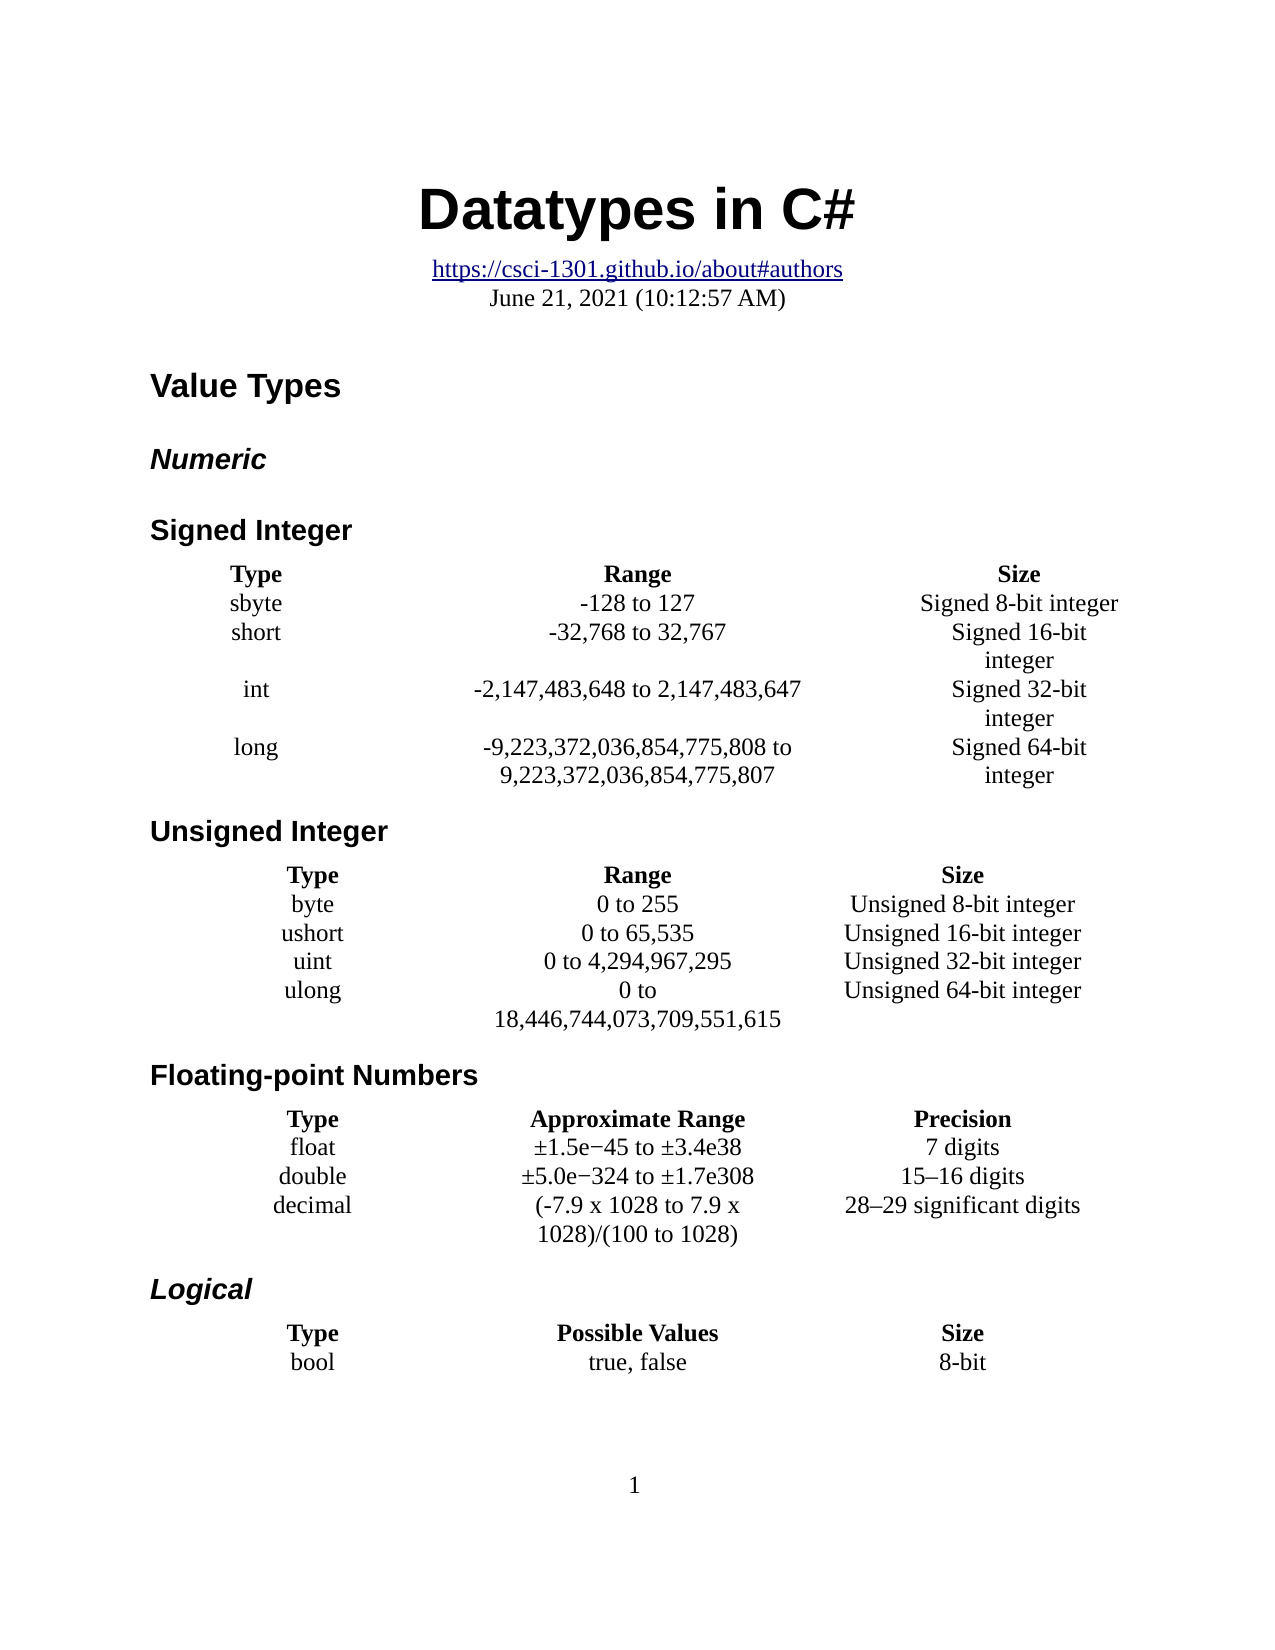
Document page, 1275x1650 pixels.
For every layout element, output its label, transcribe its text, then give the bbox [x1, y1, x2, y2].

table_cell 15–16 digits [800, 1161, 1125, 1190]
table_header Range [475, 860, 800, 889]
text https://csci-1301.github.io/about#authors [150, 254, 1125, 283]
table_cell 0 to 4,294,967,295 [475, 946, 800, 975]
subtitle Signed Integer [150, 513, 1125, 547]
table_header Approximate Range [475, 1104, 800, 1132]
table_header Size [913, 559, 1125, 588]
table_cell decimal [150, 1190, 475, 1247]
table_cell Unsigned 16-bit integer [800, 918, 1125, 946]
table_cell float [150, 1133, 475, 1161]
table_cell Signed 32-bit integer [913, 674, 1125, 732]
subtitle Logical [150, 1272, 1125, 1306]
table_cell bool [150, 1347, 475, 1376]
table_header Type [150, 860, 475, 889]
table_cell Signed 64-bit integer [913, 732, 1125, 789]
table_cell 28–29 significant digits [800, 1190, 1125, 1247]
table_cell ushort [150, 918, 475, 946]
subtitle Numeric [150, 442, 1125, 476]
title Datatypes in C# [150, 175, 1125, 242]
table_cell 7 digits [800, 1133, 1125, 1161]
table_cell -2,147,483,648 to 2,147,483,647 [362, 674, 913, 732]
table_header Size [800, 860, 1125, 889]
table_cell double [150, 1161, 475, 1190]
table_cell Unsigned 64-bit integer [800, 975, 1125, 1033]
table_cell Signed 8-bit integer [913, 588, 1125, 617]
table_cell 0 to 18,446,744,073,709,551,615 [475, 975, 800, 1033]
table_cell 0 to 65,535 [475, 918, 800, 946]
table_cell ±1.5e−45 to ±3.4e38 [475, 1133, 800, 1161]
table_header Possible Values [475, 1319, 800, 1347]
table_cell byte [150, 889, 475, 918]
table_cell Signed 16-bit integer [913, 617, 1125, 674]
text June 21, 2021 (10:12:57 AM) [150, 283, 1125, 312]
table_header Type [150, 1319, 475, 1347]
table_cell 0 to 255 [475, 889, 800, 918]
table_cell Unsigned 32-bit integer [800, 946, 1125, 975]
subtitle Unsigned Integer [150, 814, 1125, 848]
table_cell sbyte [150, 588, 362, 617]
table_header Size [800, 1319, 1125, 1347]
table_header Type [150, 1104, 475, 1132]
table_header Range [362, 559, 913, 588]
table_cell short [150, 617, 362, 674]
table_cell long [150, 732, 362, 789]
subtitle Value Types [150, 366, 1125, 404]
table_cell ulong [150, 975, 475, 1033]
table_cell int [150, 674, 362, 732]
table_cell uint [150, 946, 475, 975]
table_cell Unsigned 8-bit integer [800, 889, 1125, 918]
table_cell -32,768 to 32,767 [362, 617, 913, 674]
table_header Precision [800, 1104, 1125, 1132]
table_cell -9,223,372,036,854,775,808 to 9,223,372,036,854,775,807 [362, 732, 913, 789]
table_cell ±5.0e−324 to ±1.7e308 [475, 1161, 800, 1190]
subtitle Floating-point Numbers [150, 1058, 1125, 1091]
table_header Type [150, 559, 362, 588]
table_cell (-7.9 x 1028 to 7.9 x 1028)/(100 to 1028) [475, 1190, 800, 1247]
table_cell 8-bit [800, 1347, 1125, 1376]
table_cell true, false [475, 1347, 800, 1376]
table_cell -128 to 127 [362, 588, 913, 617]
